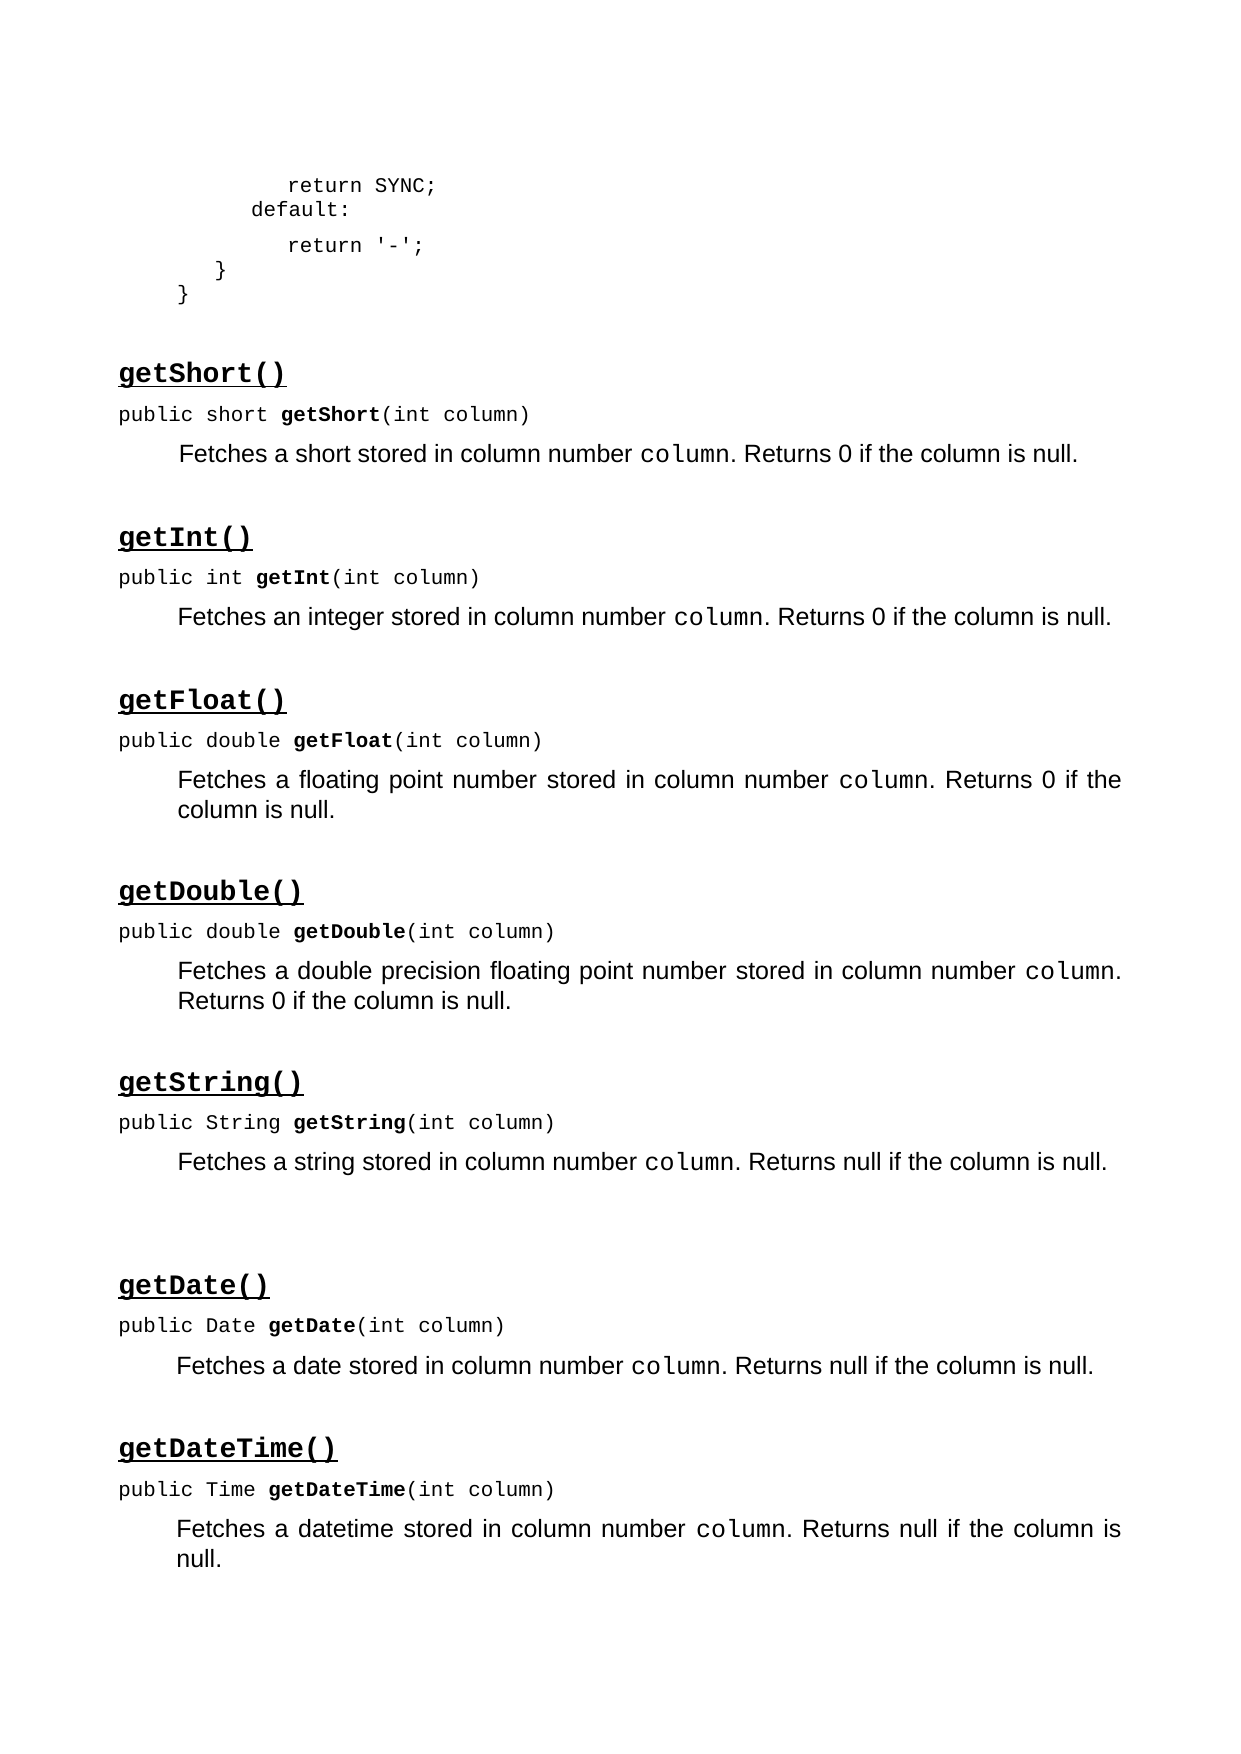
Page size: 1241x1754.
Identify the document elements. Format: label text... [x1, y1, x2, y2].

list Fetches a short stored in column number column. Returns 0 if the column is null. [178, 440, 1122, 470]
subtitle getString() [118, 1068, 1122, 1099]
text public double getDouble(int column) [118, 921, 1122, 944]
text public Date getDate(int column) [118, 1315, 1122, 1339]
text return '-'; } } [139, 235, 1122, 306]
subtitle getDate() [118, 1271, 1122, 1303]
subtitle getInt() [118, 522, 1122, 554]
text public short getShort(int column) [118, 404, 1122, 427]
list Fetches an integer stored in column number column. Returns 0 if the column is null. [177, 603, 1122, 633]
text public double getFloat(int column) [118, 730, 1122, 753]
text public String getString(int column) [118, 1112, 1122, 1136]
subtitle getDateTime() [118, 1434, 1122, 1466]
subtitle getFloat() [118, 686, 1122, 717]
list Fetches a date stored in column number column. Returns null if the column is null. [176, 1351, 1122, 1382]
subtitle getDouble() [118, 877, 1122, 908]
text public int getInt(int column) [118, 567, 1122, 590]
list Fetches a double precision floating point number stored in column number column. Returns 0 if the column is null. [177, 957, 1122, 1015]
subtitle getShort() [118, 359, 1122, 391]
text public Time getDateTime(int column) [118, 1478, 1122, 1502]
list Fetches a string stored in column number column. Returns null if the column is null. [177, 1148, 1122, 1178]
text return SYNC; default: [139, 176, 1122, 223]
list Fetches a datetime stored in column number column. Returns null if the column is null. [176, 1514, 1122, 1573]
list Fetches a floating point number stored in column number column. Returns 0 if the column is null. [177, 766, 1122, 824]
